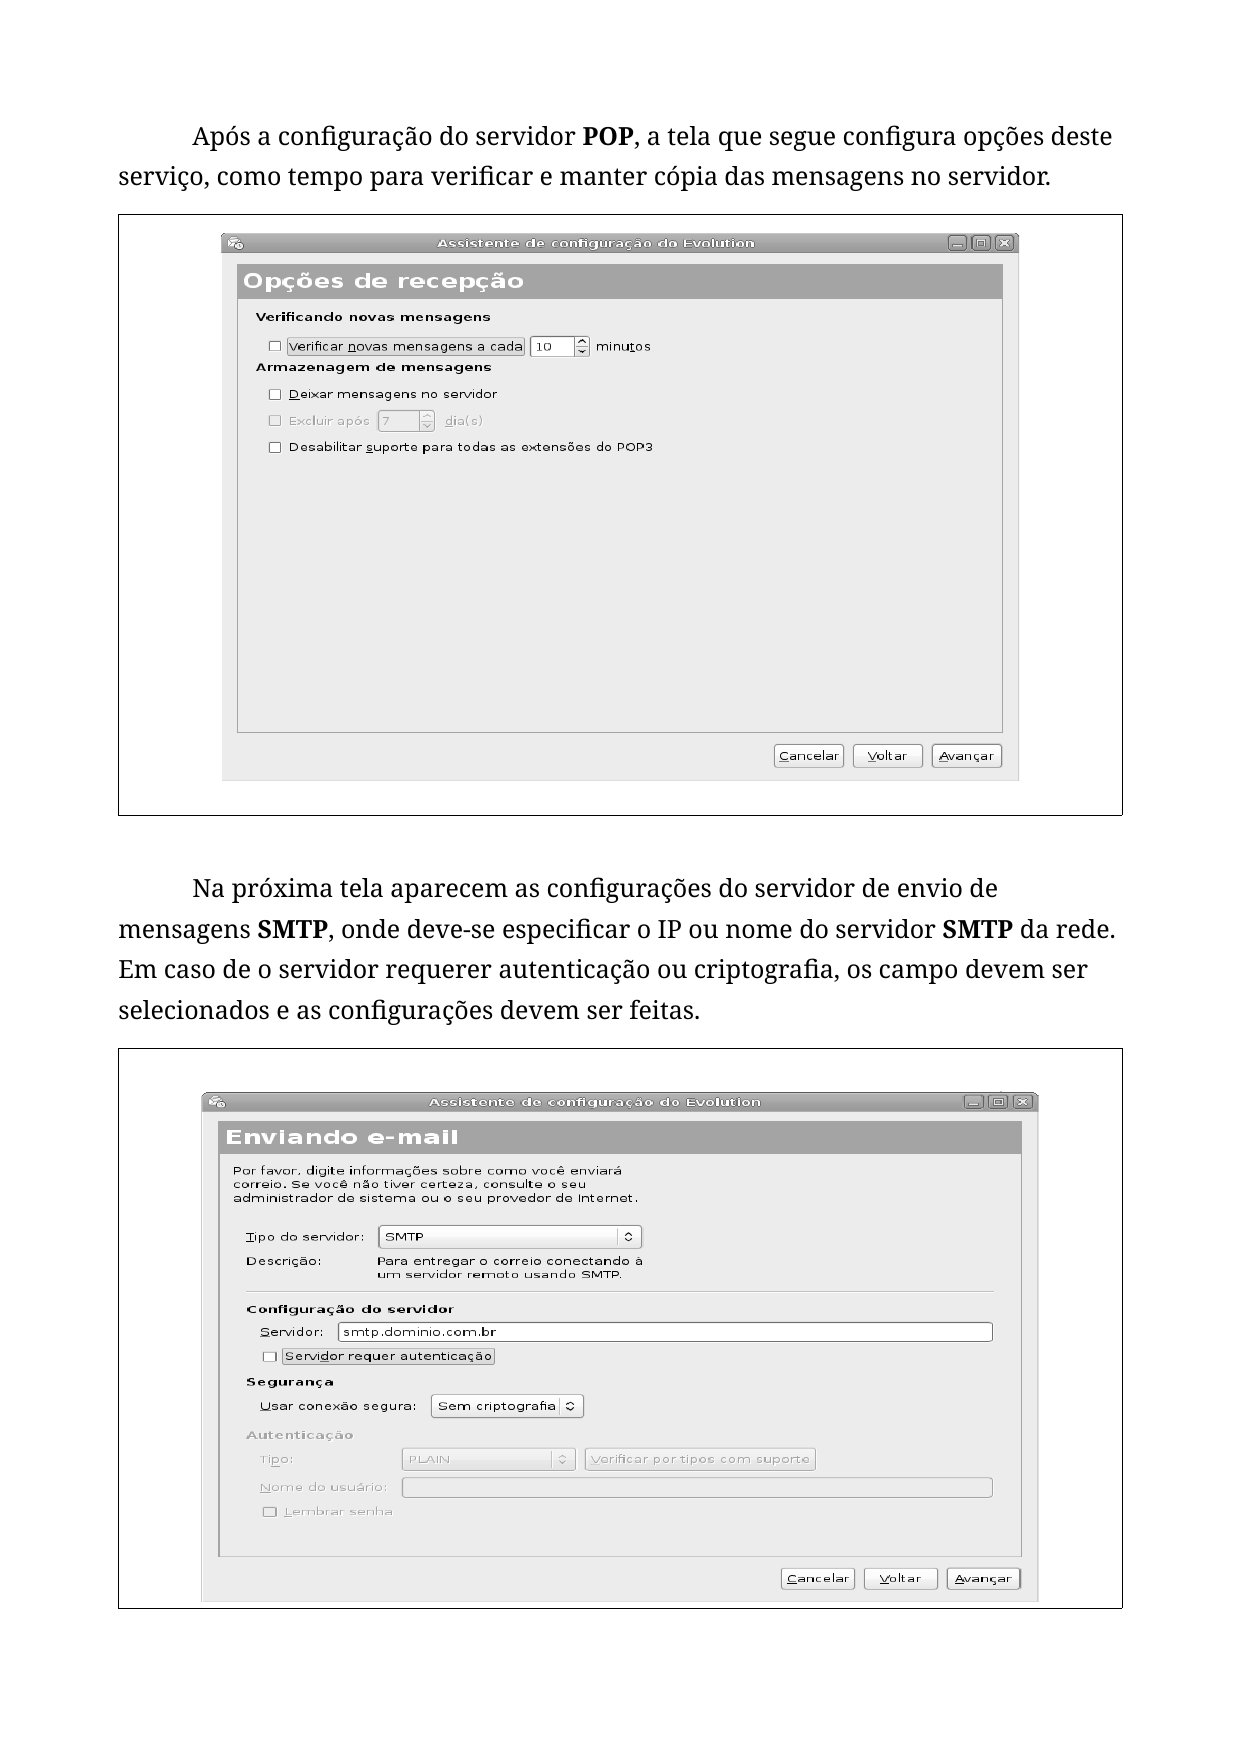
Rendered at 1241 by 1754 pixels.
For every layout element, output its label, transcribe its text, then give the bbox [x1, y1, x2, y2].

table_header [119, 1049, 1122, 1607]
text Na próxima tela aparecem as configurações do servidor de envio de mensagens SMTP, onde deve-se especificar o IP ou nome do servidor SMTP da rede. Em caso de o servidor requerer autenticação ou criptografia, os campo devem ser selecionados e as configurações devem ser feitas. [118, 870, 1122, 1027]
text Após a configuração do servidor POP, a tela que segue configura opções deste serviço, como tempo para verificar e manter cópia das mensagens no servidor. [118, 118, 1122, 193]
table_header [119, 215, 1122, 815]
